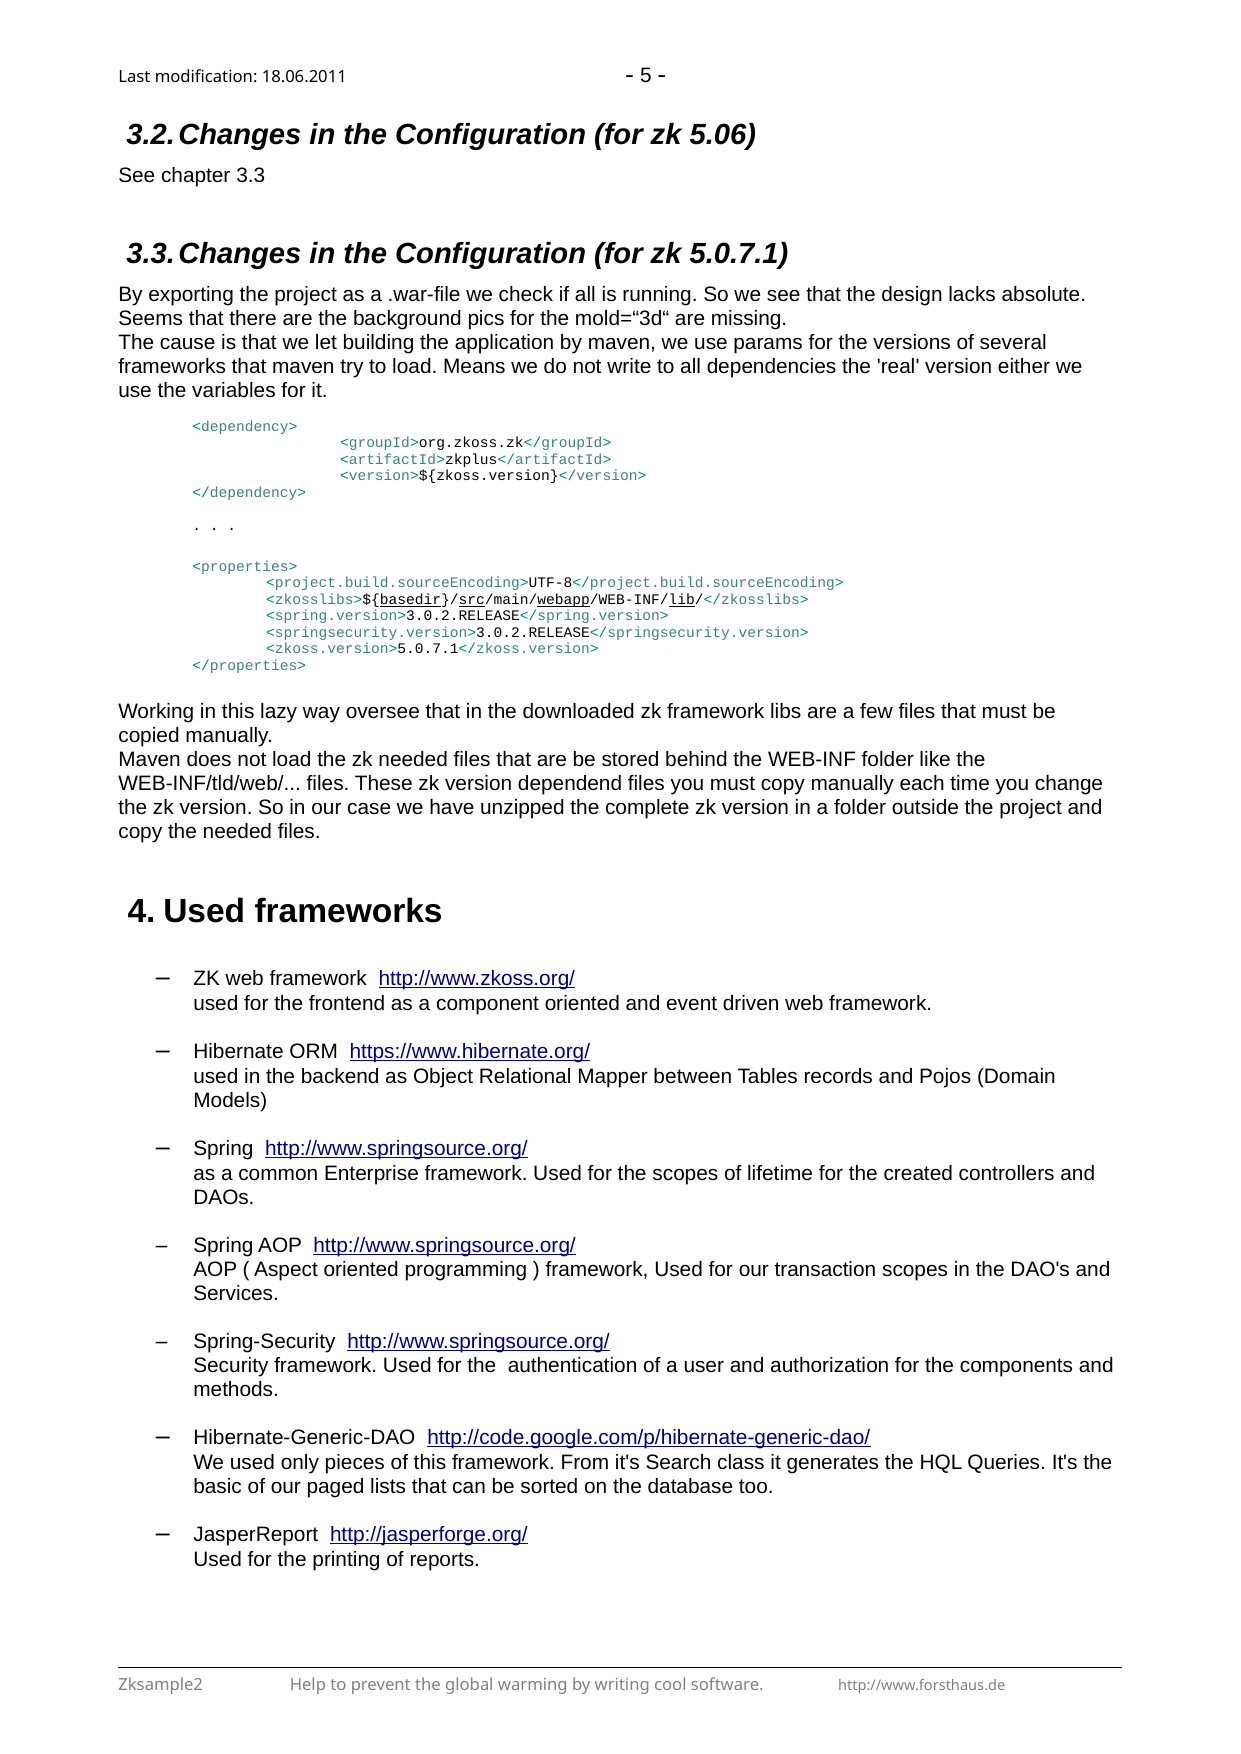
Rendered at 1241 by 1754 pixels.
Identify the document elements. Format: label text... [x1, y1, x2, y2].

text <zkoss.version>5.0.7.1</zkoss.version> [118, 642, 1122, 658]
text <version>${zkoss.version}</version> [118, 468, 1122, 485]
list We used only pieces of this framework. From it's Search class it generates the HQL Queries. It's the basic of our paged lists that can be sorted on the database too. [156, 1450, 1122, 1498]
text <artifactId>zkplus</artifactId> [118, 452, 1122, 468]
list Hibernate-Generic-DAO http://code.google.com/p/hibernate-generic-dao/ [156, 1425, 1122, 1450]
list used for the frontend as a component oriented and event driven web framework. [156, 991, 1122, 1015]
text The cause is that we let building the application by maven, we use params for the versions of several frameworks that maven try to load. Means we do not write to all dependencies the 'real' version either we use the variables for it. [118, 330, 1122, 402]
text </dependency> [118, 485, 1122, 502]
list Hibernate ORM https://www.hibernate.org/ [156, 1039, 1122, 1064]
list Used for the printing of reports. [156, 1547, 1122, 1571]
text See chapter 3.3 [118, 163, 1122, 187]
text . . . [118, 518, 1122, 535]
list Spring http://www.springsource.org/ [156, 1136, 1122, 1161]
text <project.build.sourceEncoding>UTF-8</project.build.sourceEncoding> [118, 575, 1122, 592]
subtitle Used frameworks [118, 891, 1122, 930]
list Security framework. Used for the authentication of a user and authorization for the components and methods. [156, 1353, 1122, 1401]
list Spring-Security http://www.springsource.org/ [156, 1329, 1122, 1353]
subtitle Changes in the Configuration (for zk 5.0.7.1) [118, 236, 1122, 270]
list as a common Enterprise framework. Used for the scopes of lifetime for the created controllers and DAOs. [156, 1161, 1122, 1209]
list AOP ( Aspect oriented programming ) framework, Used for our transaction scopes in the DAO's and Services. [156, 1257, 1122, 1305]
text <springsecurity.version>3.0.2.RELEASE</springsecurity.version> [118, 625, 1122, 642]
list Spring AOP http://www.springsource.org/ [156, 1233, 1122, 1257]
text <spring.version>3.0.2.RELEASE</spring.version> [118, 608, 1122, 625]
text Maven does not load the zk needed files that are be stored behind the WEB-INF folder like the WEB-INF/tld/web/... files. These zk version dependend files you must copy manually each time you change the zk version. So in our case we have unzipped the complete zk version in a folder outside the project and copy the needed files. [118, 747, 1122, 842]
subtitle Changes in the Configuration (for zk 5.06) [118, 117, 1122, 151]
text </properties> [118, 658, 1122, 675]
text By exporting the project as a .war-file we check if all is running. So we see that the design lacks absolute. Seems that there are the background pics for the mold=“3d“ are missing. [118, 282, 1122, 330]
text <properties> [118, 559, 1122, 575]
list ZK web framework http://www.zkoss.org/ [156, 966, 1122, 991]
text Working in this lazy way oversee that in the downloaded zk framework libs are a few files that must be copied manually. [118, 699, 1122, 747]
list JasperReport http://jasperforge.org/ [156, 1522, 1122, 1547]
text <zkosslibs>${basedir}/src/main/webapp/WEB-INF/lib/</zkosslibs> [118, 592, 1122, 608]
text <dependency> [118, 419, 1122, 435]
text <groupId>org.zkoss.zk</groupId> [118, 435, 1122, 452]
list used in the backend as Object Relational Mapper between Tables records and Pojos (Domain Models) [156, 1064, 1122, 1112]
